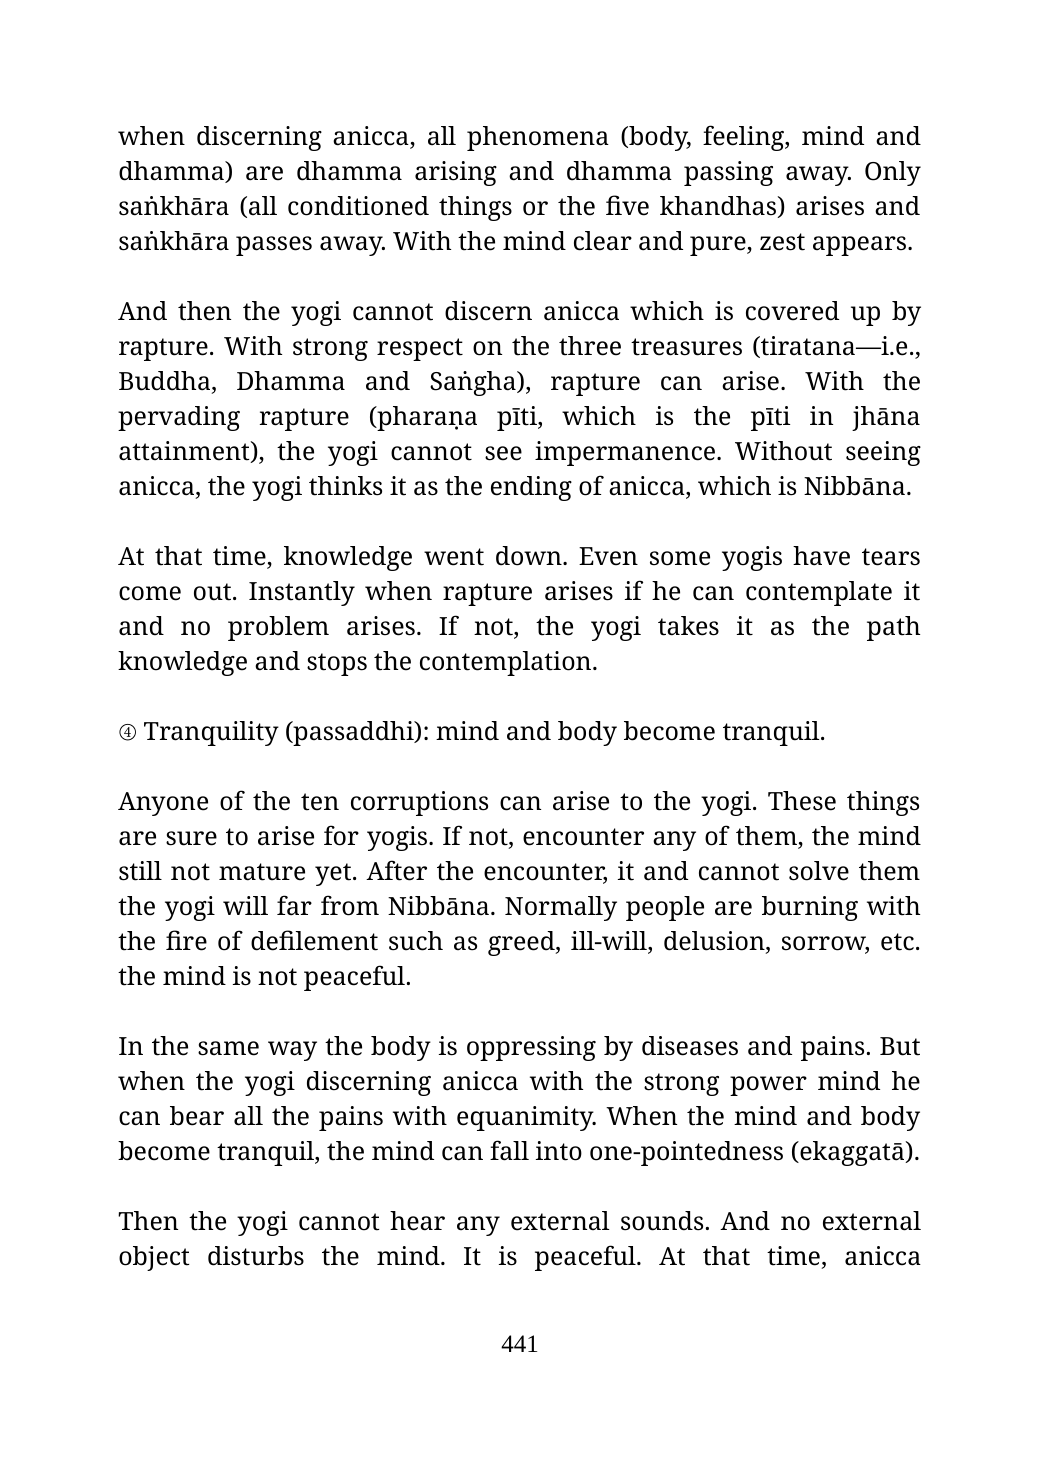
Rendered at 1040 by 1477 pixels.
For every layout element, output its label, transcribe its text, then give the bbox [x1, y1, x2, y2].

text when discerning anicca, all phenomena (body, feeling, mind and dhamma) are dhamma arising and dhamma passing away. Only saṅkhāra (all conditioned things or the five khandhas) arises and saṅkhāra passes away. With the mind clear and pure, zest appears. And then the yogi cannot discern anicca which is covered up by rapture. With strong respect on the three treasures (tiratana—i.e., Buddha, Dhamma and Saṅgha), rapture can arise. With the pervading rapture (pharaṇa pīti, which is the pīti in jhāna attainment), the yogi cannot see impermanence. Without seeing anicca, the yogi thinks it as the ending of anicca, which is Nibbāna. At that time, knowledge went down. Even some yogis have tears come out. Instantly when rapture arises if he can contemplate it and no problem arises. If not, the yogi takes it as the path knowledge and stops the contemplation. ④ Tranquility (passaddhi): mind and body become tranquil. Anyone of the ten corruptions can arise to the yogi. These things are sure to arise for yogis. If not, encounter any of them, the mind still not mature yet. After the encounter, it and cannot solve them the yogi will far from Nibbāna. Normally people are burning with the fire of defilement such as greed, ill-will, delusion, sorrow, etc. the mind is not peaceful. In the same way the body is oppressing by diseases and pains. But when the yogi discerning anicca with the strong power mind he can bear all the pains with equanimity. When the mind and body become tranquil, the mind can fall into one-pointedness (ekaggatā). Then the yogi cannot hear any external sounds. And no external object disturbs the mind. It is peaceful. At that time, anicca [118, 118, 922, 1273]
